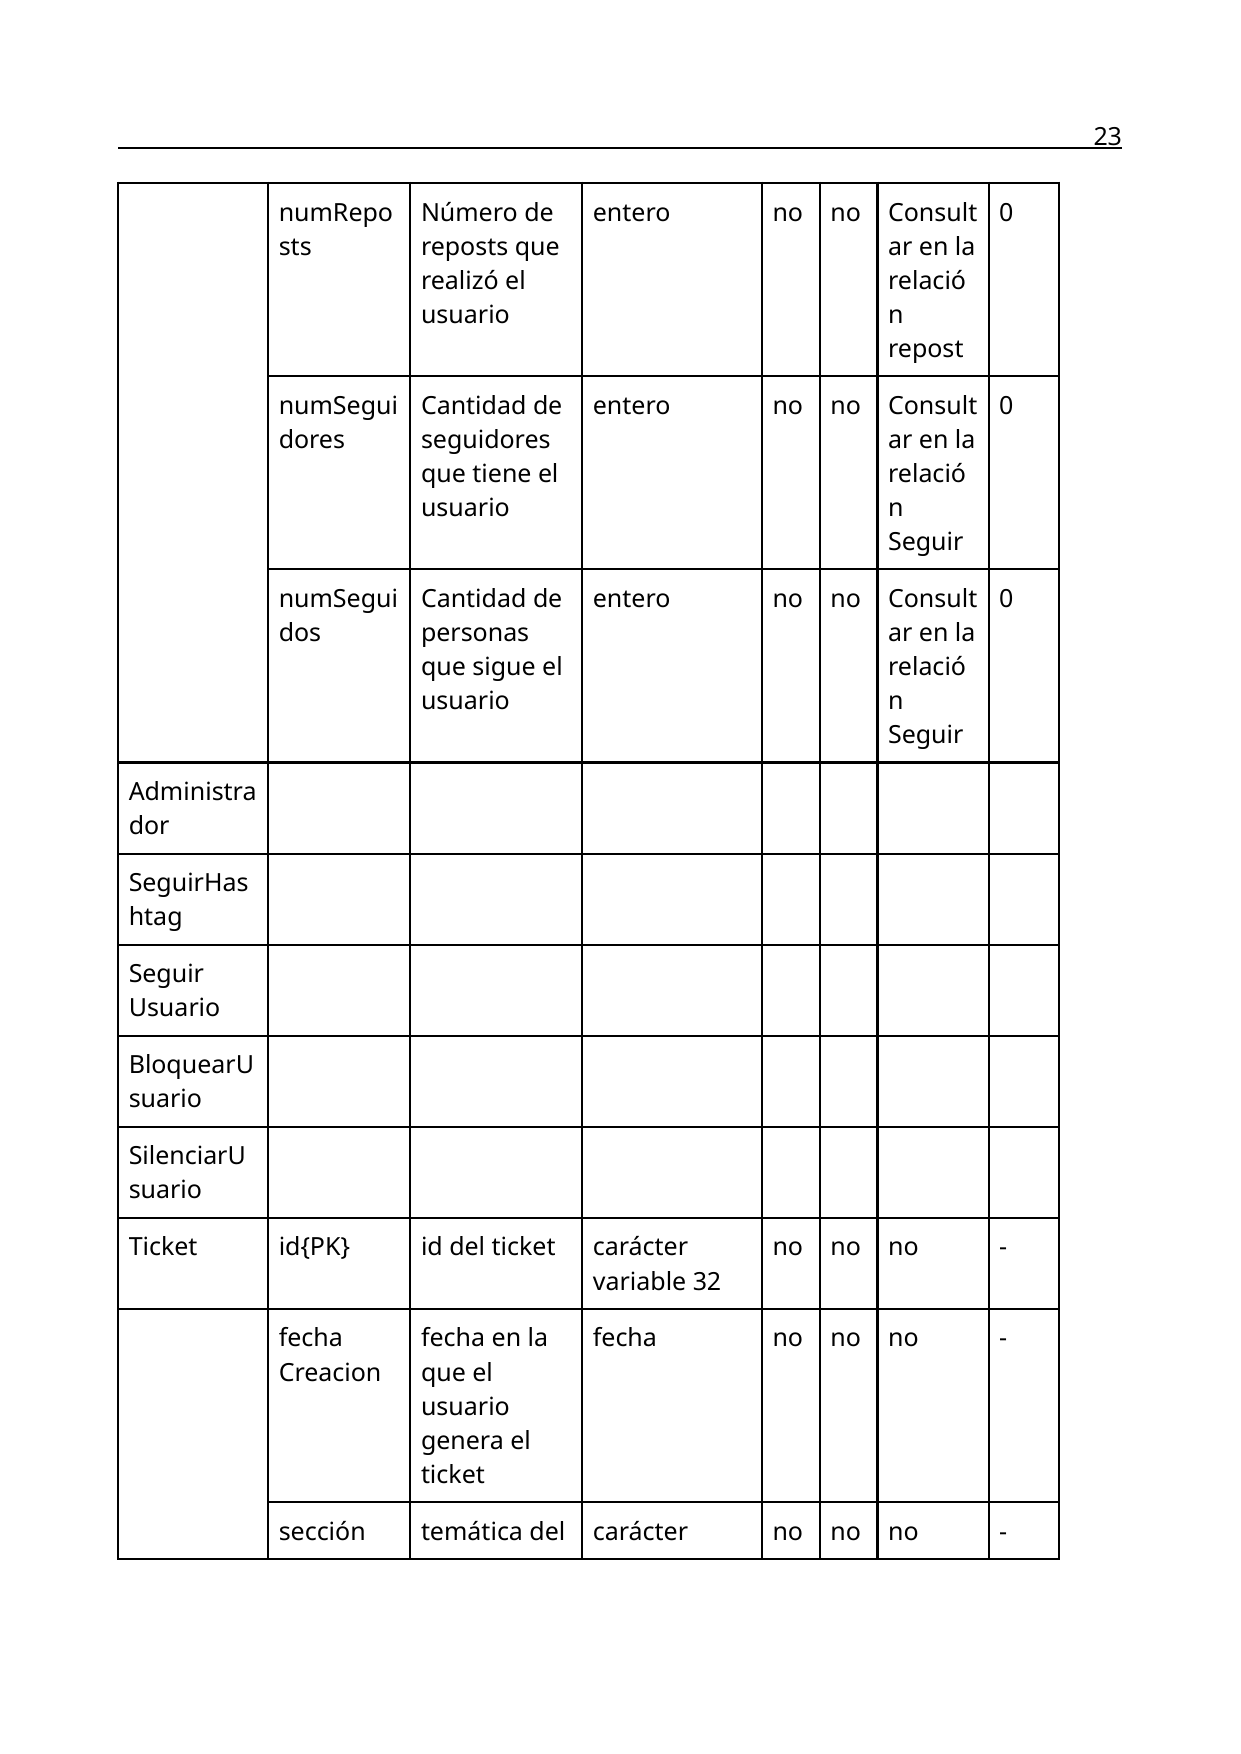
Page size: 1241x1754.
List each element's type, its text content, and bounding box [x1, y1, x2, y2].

table_cell Administrador [119, 764, 267, 852]
table_cell [879, 1128, 988, 1217]
table_cell fecha [583, 1310, 761, 1501]
table_cell entero [583, 184, 761, 375]
table_cell [269, 764, 409, 852]
table_cell [763, 946, 819, 1034]
table_cell no [763, 377, 819, 568]
table_cell BloquearUsuario [119, 1037, 267, 1126]
table_cell entero [583, 570, 761, 761]
table_cell SeguirHashtag [119, 855, 267, 943]
table_cell [411, 1128, 581, 1217]
table_cell no [763, 1310, 819, 1501]
table_cell [879, 764, 988, 852]
table_cell [879, 1037, 988, 1126]
table_cell Número de reposts que realizó el usuario [411, 184, 581, 375]
table_cell temática del [411, 1503, 581, 1558]
table_cell SilenciarUsuario [119, 1128, 267, 1217]
table_cell 0 [990, 570, 1058, 761]
table_cell no [879, 1310, 988, 1501]
table_cell carácter variable 32 [583, 1219, 761, 1308]
table_cell [119, 184, 267, 761]
table_cell - [990, 1503, 1058, 1558]
table_cell Consultar en la relación repost [879, 184, 988, 375]
table_cell [411, 764, 581, 852]
table_cell - [990, 1310, 1058, 1501]
table_cell [821, 946, 876, 1034]
table_cell [269, 1037, 409, 1126]
table_cell [269, 1128, 409, 1217]
table_cell [411, 1037, 581, 1126]
table_cell [763, 1128, 819, 1217]
table_cell [583, 855, 761, 943]
table_cell [411, 855, 581, 943]
table_cell 0 [990, 184, 1058, 375]
table_cell [879, 855, 988, 943]
table_cell entero [583, 377, 761, 568]
table_cell [821, 1037, 876, 1126]
table_cell [411, 946, 581, 1034]
table_cell [821, 1128, 876, 1217]
table_cell no [821, 1310, 876, 1501]
table_cell no [763, 1503, 819, 1558]
table_cell Consultar en la relación Seguir [879, 570, 988, 761]
table_cell id{PK} [269, 1219, 409, 1308]
table_cell [763, 855, 819, 943]
table_cell no [879, 1503, 988, 1558]
table_cell Seguir Usuario [119, 946, 267, 1034]
table_cell id del ticket [411, 1219, 581, 1308]
table_cell numSeguidores [269, 377, 409, 568]
table_cell fecha Creacion [269, 1310, 409, 1501]
table_cell no [763, 1219, 819, 1308]
table_cell [583, 946, 761, 1034]
table_cell Ticket [119, 1219, 267, 1308]
table_cell Cantidad de seguidores que tiene el usuario [411, 377, 581, 568]
table_cell numSeguidos [269, 570, 409, 761]
table_cell [990, 855, 1058, 943]
table_cell fecha en la que el usuario genera el ticket [411, 1310, 581, 1501]
table_cell no [821, 377, 876, 568]
table_cell [990, 946, 1058, 1034]
table_cell [763, 1037, 819, 1126]
table_cell [821, 855, 876, 943]
table_cell Cantidad de personas que sigue el usuario [411, 570, 581, 761]
table_cell no [763, 570, 819, 761]
table_cell 0 [990, 377, 1058, 568]
table_cell carácter [583, 1503, 761, 1558]
table_cell [990, 1128, 1058, 1217]
table_cell no [879, 1219, 988, 1308]
table_cell [879, 946, 988, 1034]
table_cell Consultar en la relación Seguir [879, 377, 988, 568]
table_cell [583, 1128, 761, 1217]
table_cell [990, 764, 1058, 852]
table_cell no [821, 1503, 876, 1558]
table_cell [763, 764, 819, 852]
table_cell [821, 764, 876, 852]
table_cell no [821, 1219, 876, 1308]
table_cell [269, 946, 409, 1034]
table_cell no [821, 184, 876, 375]
table_cell no [821, 570, 876, 761]
table_cell [583, 764, 761, 852]
table_cell - [990, 1219, 1058, 1308]
table_cell sección [269, 1503, 409, 1558]
table_cell numReposts [269, 184, 409, 375]
table_cell no [763, 184, 819, 375]
table_cell [583, 1037, 761, 1126]
table_cell [269, 855, 409, 943]
table_cell [119, 1310, 267, 1558]
table_cell [990, 1037, 1058, 1126]
